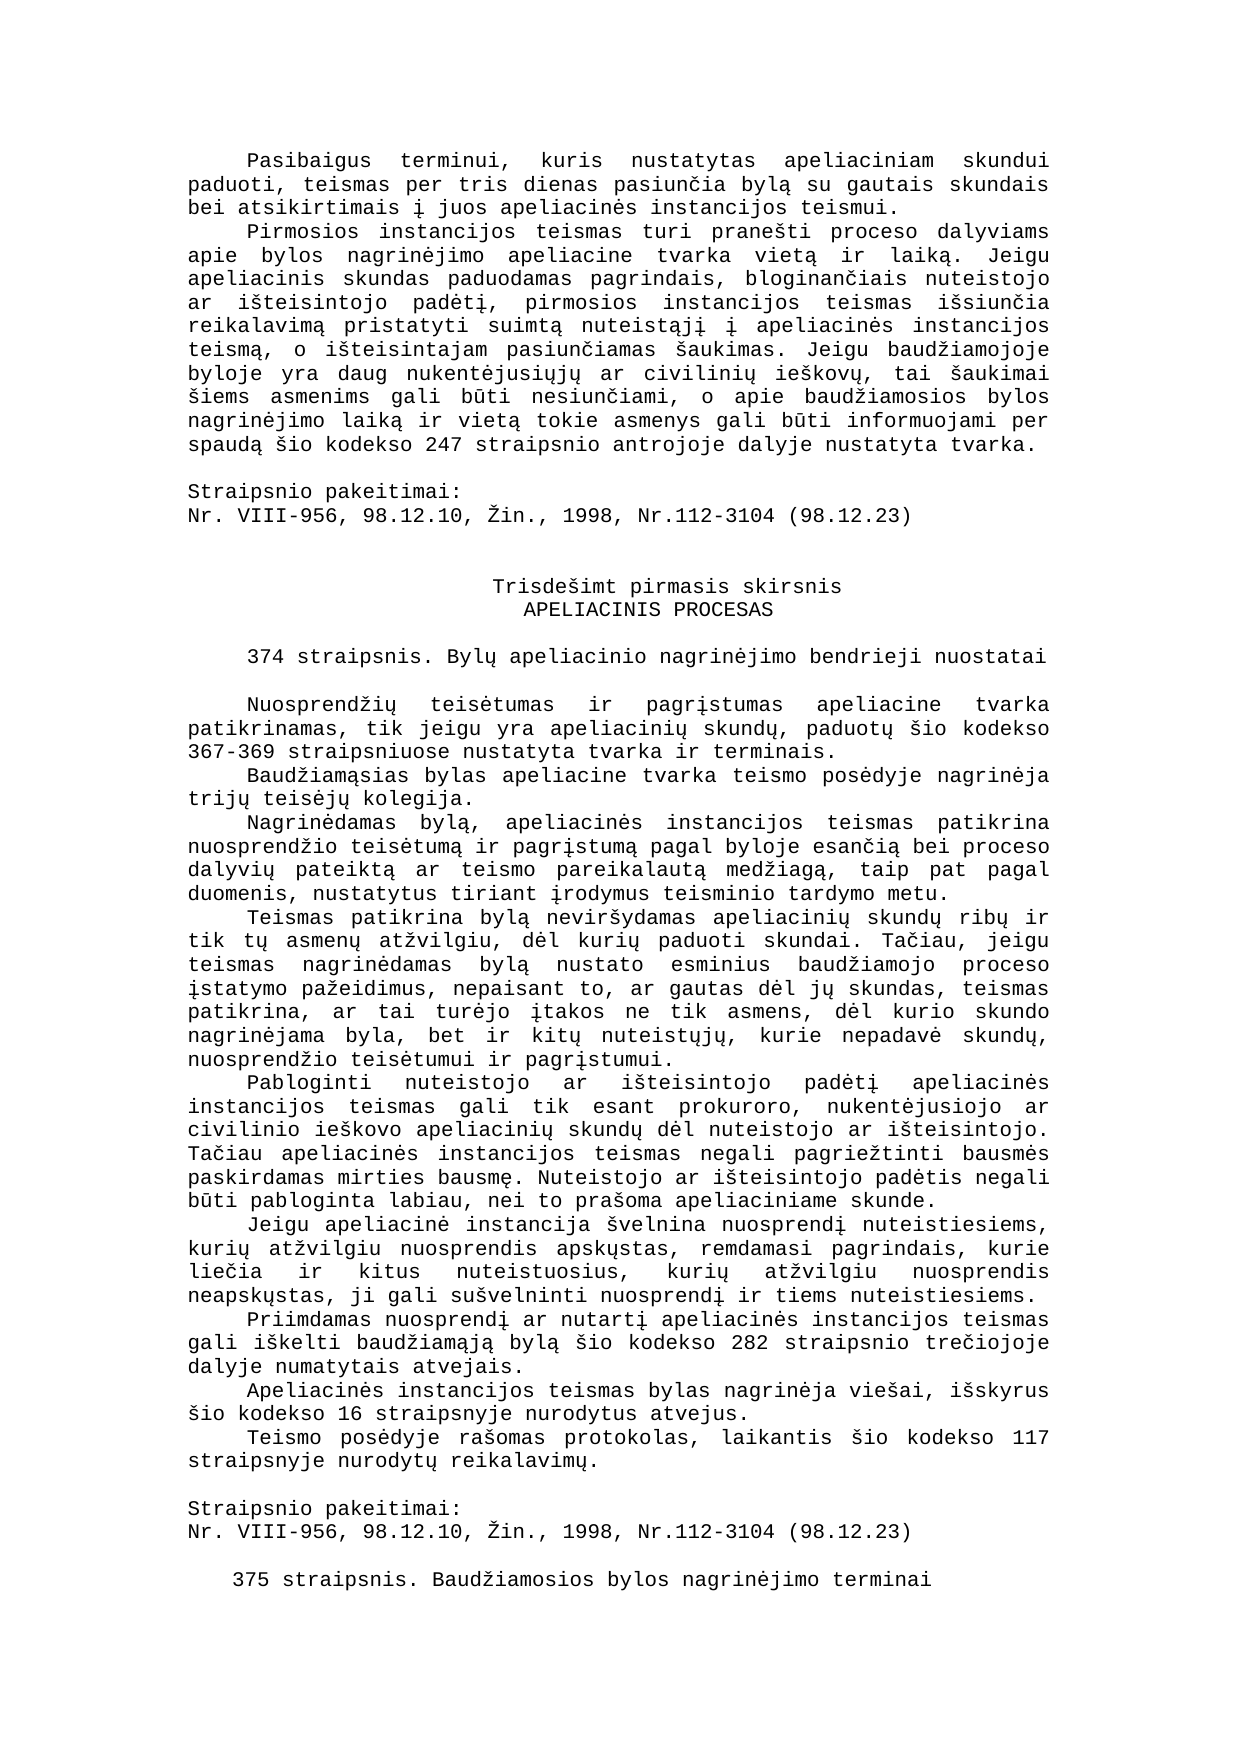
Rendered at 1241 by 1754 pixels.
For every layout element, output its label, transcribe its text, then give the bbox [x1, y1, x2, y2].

text Teismo posėdyje rašomas protokolas, laikantis šio kodekso 117 straipsnyje nurodytų reikalavimų. [187, 1427, 1050, 1474]
text Pabloginti nuteistojo ar išteisintojo padėtį apeliacinės instancijos teismas gali tik esant prokuroro, nukentėjusiojo ar civilinio ieškovo apeliacinių skundų dėl nuteistojo ar išteisintojo. Tačiau apeliacinės instancijos teismas negali pagriežtinti bausmės paskirdamas mirties bausmę. Nuteistojo ar išteisintojo padėtis negali būti pabloginta labiau, nei to prašoma apeliaciniame skunde. [187, 1072, 1050, 1214]
text Teismas patikrina bylą neviršydamas apeliacinių skundų ribų ir tik tų asmenų atžvilgiu, dėl kurių paduoti skundai. Tačiau, jeigu teismas nagrinėdamas bylą nustato esminius baudžiamojo proceso įstatymo pažeidimus, nepaisant to, ar gautas dėl jų skundas, teismas patikrina, ar tai turėjo įtakos ne tik asmens, dėl kurio skundo nagrinėjama byla, bet ir kitų nuteistųjų, kurie nepadavė skundų, nuosprendžio teisėtumui ir pagrįstumui. [187, 907, 1050, 1072]
text Nr. VIII-956, 98.12.10, Žin., 1998, Nr.112-3104 (98.12.23) [187, 505, 1050, 528]
text Nagrinėdamas bylą, apeliacinės instancijos teismas patikrina nuosprendžio teisėtumą ir pagrįstumą pagal byloje esančią bei proceso dalyvių pateiktą ar teismo pareikalautą medžiagą, taip pat pagal duomenis, nustatytus tiriant įrodymus teisminio tardymo metu. [187, 812, 1050, 907]
text Straipsnio pakeitimai: [187, 481, 1050, 505]
text 375 straipsnis. Baudžiamosios bylos nagrinėjimo terminai [187, 1569, 1050, 1592]
text Baudžiamąsias bylas apeliacine tvarka teismo posėdyje nagrinėja trijų teisėjų kolegija. [187, 765, 1050, 812]
text Straipsnio pakeitimai: [187, 1498, 1050, 1521]
text Nuosprendžių teisėtumas ir pagrįstumas apeliacine tvarka patikrinamas, tik jeigu yra apeliacinių skundų, paduotų šio kodekso 367-369 straipsniuose nustatyta tvarka ir terminais. [187, 694, 1050, 765]
text Nr. VIII-956, 98.12.10, Žin., 1998, Nr.112-3104 (98.12.23) [187, 1521, 1050, 1545]
text Priimdamas nuosprendį ar nutartį apeliacinės instancijos teismas gali iškelti baudžiamąją bylą šio kodekso 282 straipsnio trečiojoje dalyje numatytais atvejais. [187, 1309, 1050, 1379]
text Pasibaigus terminui, kuris nustatytas apeliaciniam skundui paduoti, teismas per tris dienas pasiunčia bylą su gautais skundais bei atsikirtimais į juos apeliacinės instancijos teismui. [187, 150, 1050, 221]
text Pirmosios instancijos teismas turi pranešti proceso dalyviams apie bylos nagrinėjimo apeliacine tvarka vietą ir laiką. Jeigu apeliacinis skundas paduodamas pagrindais, bloginančiais nuteistojo ar išteisintojo padėtį, pirmosios instancijos teismas išsiunčia reikalavimą pristatyti suimtą nuteistąjį į apeliacinės instancijos teismą, o išteisintajam pasiunčiamas šaukimas. Jeigu baudžiamojoje byloje yra daug nukentėjusiųjų ar civilinių ieškovų, tai šaukimai šiems asmenims gali būti nesiunčiami, o apie baudžiamosios bylos nagrinėjimo laiką ir vietą tokie asmenys gali būti informuojami per spaudą šio kodekso 247 straipsnio antrojoje dalyje nustatyta tvarka. [187, 221, 1050, 457]
text Jeigu apeliacinė instancija švelnina nuosprendį nuteistiesiems, kurių atžvilgiu nuosprendis apskųstas, remdamasi pagrindais, kurie liečia ir kitus nuteistuosius, kurių atžvilgiu nuosprendis neapskųstas, ji gali sušvelninti nuosprendį ir tiems nuteistiesiems. [187, 1214, 1050, 1309]
text APELIACINIS PROCESAS [187, 599, 1050, 623]
text Apeliacinės instancijos teismas bylas nagrinėja viešai, išskyrus šio kodekso 16 straipsnyje nurodytus atvejus. [187, 1379, 1050, 1427]
text Trisdešimt pirmasis skirsnis [187, 576, 1050, 599]
text 374 straipsnis. Bylų apeliacinio nagrinėjimo bendrieji nuostatai [187, 647, 1050, 670]
